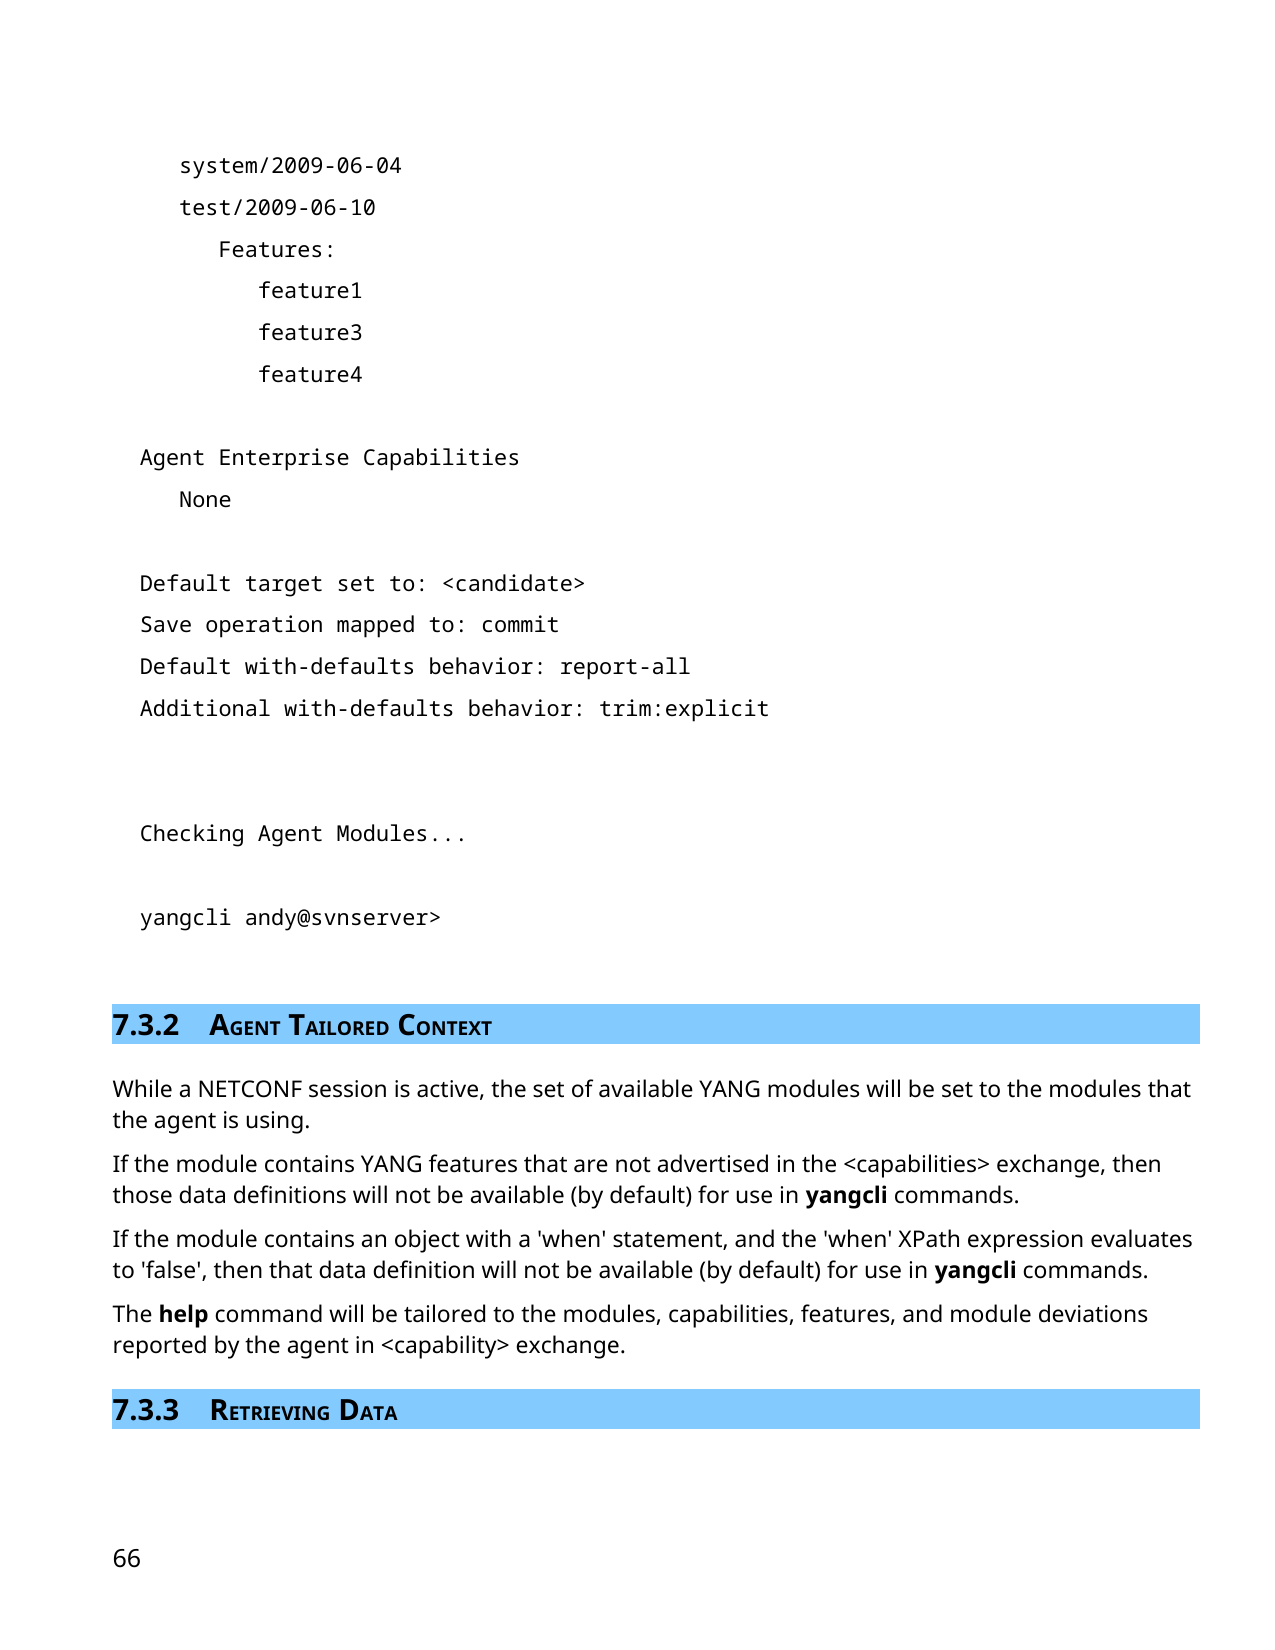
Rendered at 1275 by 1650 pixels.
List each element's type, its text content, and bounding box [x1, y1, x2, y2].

text Save operation mapped to: commit [139, 609, 1200, 639]
text yangcli andy@svnserver> [139, 902, 1200, 932]
text Agent Enterprise Capabilities [139, 442, 1200, 472]
text feature1 [139, 275, 1200, 305]
text Additional with-defaults behavior: trim:explicit [139, 693, 1200, 723]
text None [139, 484, 1200, 514]
text If the module contains YANG features that are not advertised in the <capabilities> exchange, then those data definitions will not be available (by default) for use in yangcli commands. [112, 1148, 1200, 1210]
text feature4 [139, 359, 1200, 389]
subtitle Agent Tailored Context [112, 1004, 1200, 1044]
text The help command will be tailored to the modules, capabilities, features, and module deviations reported by the agent in <capability> exchange. [112, 1298, 1200, 1360]
text If the module contains an object with a 'when' statement, and the 'when' XPath expression evaluates to 'false', then that data definition will not be available (by default) for use in yangcli commands. [112, 1223, 1200, 1285]
text test/2009-06-10 [139, 192, 1200, 222]
text Default target set to: <candidate> [139, 568, 1200, 597]
subtitle Retrieving Data [112, 1389, 1200, 1429]
text Checking Agent Modules... [139, 818, 1200, 848]
text While a NETCONF session is active, the set of available YANG modules will be set to the modules that the agent is using. [112, 1073, 1200, 1135]
text feature3 [139, 317, 1200, 347]
text Features: [139, 233, 1200, 263]
text system/2009-06-04 [139, 150, 1200, 180]
text Default with-defaults behavior: report-all [139, 651, 1200, 681]
